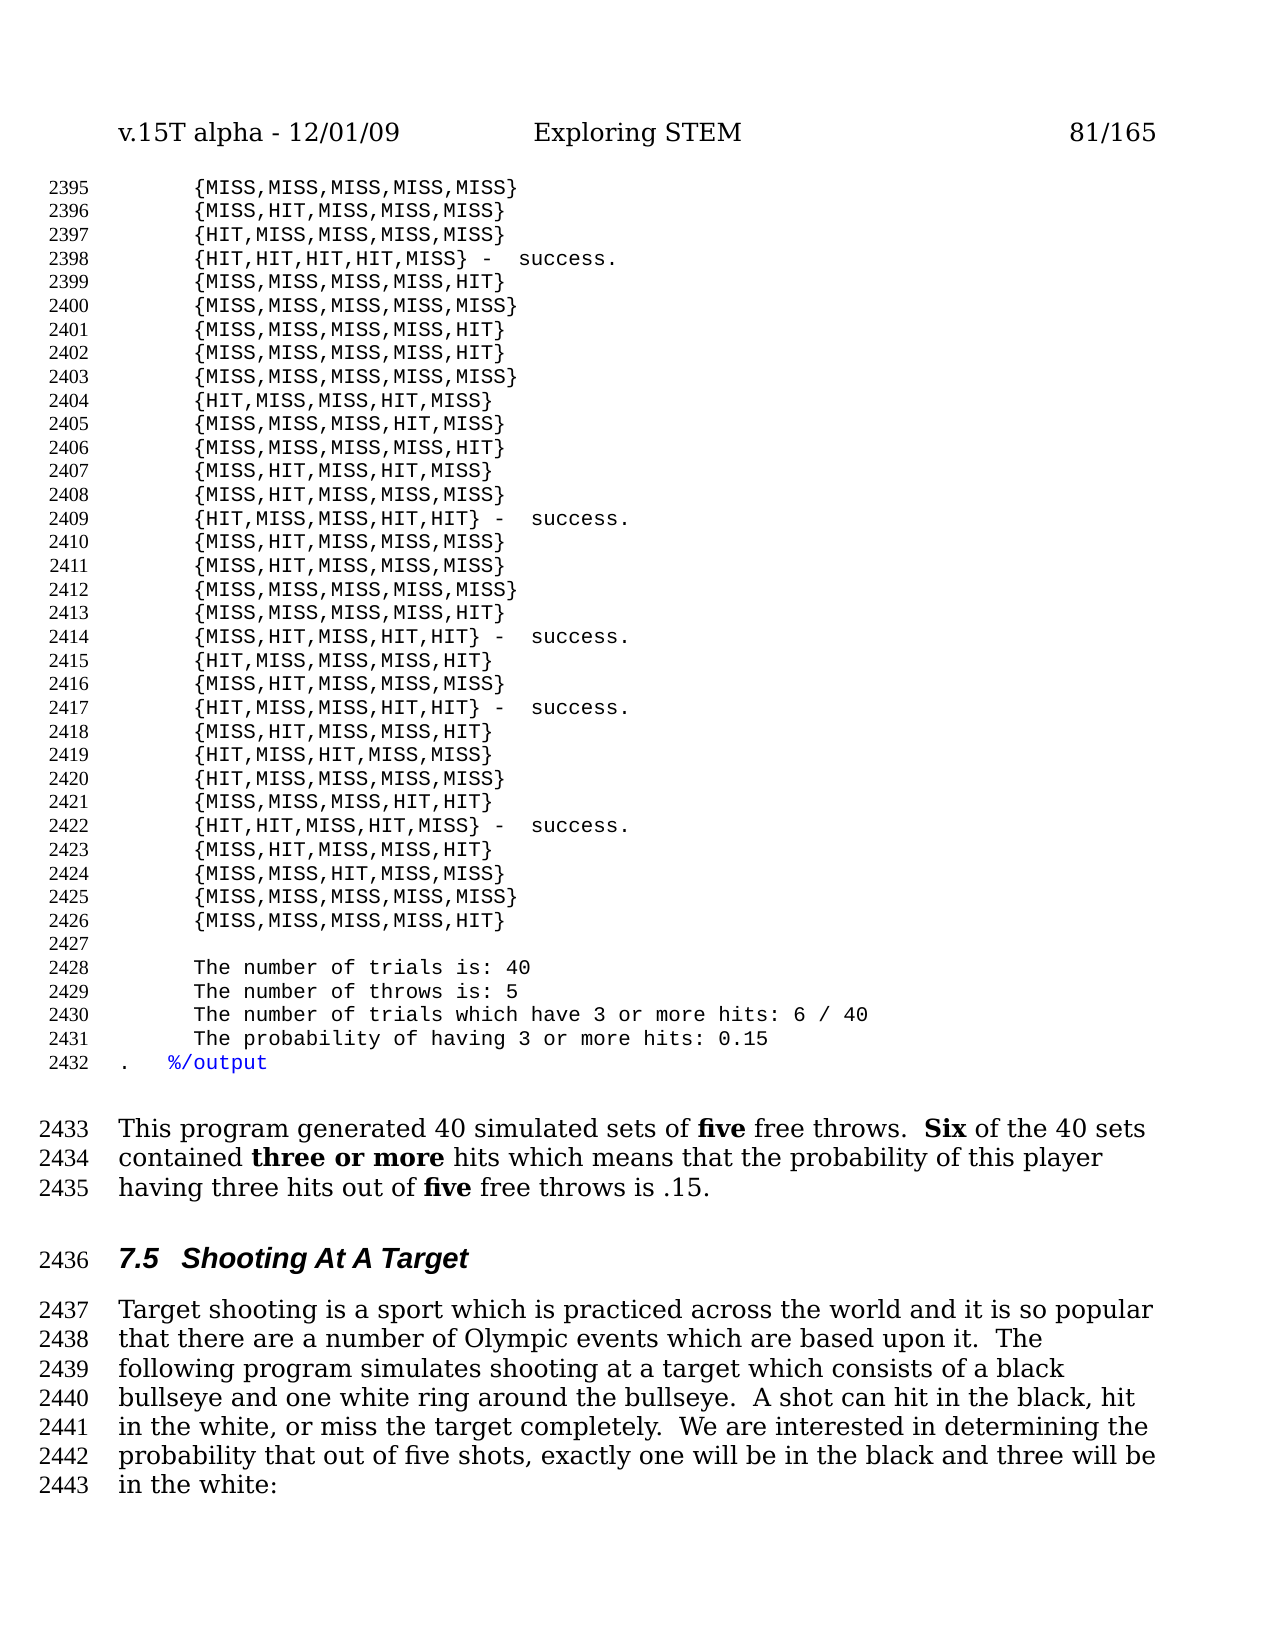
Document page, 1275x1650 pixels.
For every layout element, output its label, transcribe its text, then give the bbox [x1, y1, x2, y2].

text Target shooting is a sport which is practiced across the world and it is so popular that there are a number of Olympic events which are based upon it. The following program simulates shooting at a target which consists of a black bullseye and one white ring around the bullseye. A shot can hit in the black, hit in the white, or miss the target completely. We are interested in determining the probability that out of five shots, exactly one will be in the black and three will be in the white: [118, 1295, 1157, 1499]
text {MISS,MISS,MISS,MISS,HIT} [118, 342, 1157, 366]
text {MISS,HIT,MISS,HIT,MISS} [118, 461, 1157, 484]
text {MISS,HIT,MISS,MISS,HIT} [118, 839, 1157, 862]
text {MISS,MISS,MISS,HIT,MISS} [118, 413, 1157, 437]
text {MISS,HIT,MISS,HIT,HIT} - success. [118, 626, 1157, 650]
text The number of throws is: 5 [118, 981, 1157, 1004]
text {HIT,MISS,MISS,MISS,HIT} [118, 650, 1157, 673]
text {MISS,MISS,MISS,MISS,MISS} [118, 366, 1157, 389]
text {MISS,MISS,MISS,MISS,HIT} [118, 602, 1157, 626]
text This program generated 40 simulated sets of five free throws. Six of the 40 sets contained three or more hits which means that the probability of this player having three hits out of five free throws is .15. [118, 1114, 1157, 1202]
text {MISS,MISS,MISS,MISS,MISS} [118, 886, 1157, 910]
text {MISS,MISS,MISS,MISS,HIT} [118, 910, 1157, 933]
text {MISS,MISS,MISS,HIT,HIT} [118, 792, 1157, 815]
text {MISS,HIT,MISS,MISS,MISS} [118, 484, 1157, 508]
text {MISS,MISS,MISS,MISS,HIT} [118, 437, 1157, 461]
text {MISS,MISS,MISS,MISS,MISS} [118, 177, 1157, 200]
text {MISS,MISS,MISS,MISS,HIT} [118, 271, 1157, 295]
text {MISS,HIT,MISS,MISS,HIT} [118, 721, 1157, 744]
text {MISS,MISS,MISS,MISS,HIT} [118, 319, 1157, 342]
text {MISS,MISS,HIT,MISS,MISS} [118, 862, 1157, 886]
text The probability of having 3 or more hits: 0.15 [118, 1028, 1157, 1052]
text {HIT,MISS,MISS,MISS,MISS} [118, 224, 1157, 248]
text {MISS,MISS,MISS,MISS,MISS} [118, 295, 1157, 319]
subtitle Shooting At A Target [118, 1241, 1157, 1274]
text {MISS,HIT,MISS,MISS,MISS} [118, 673, 1157, 697]
text {HIT,HIT,HIT,HIT,MISS} - success. [118, 248, 1157, 271]
text {HIT,MISS,HIT,MISS,MISS} [118, 744, 1157, 768]
text The number of trials which have 3 or more hits: 6 / 40 [118, 1004, 1157, 1028]
text {MISS,HIT,MISS,MISS,MISS} [118, 200, 1157, 224]
text The number of trials is: 40 [118, 957, 1157, 981]
text {HIT,MISS,MISS,HIT,HIT} - success. [118, 697, 1157, 721]
text {HIT,MISS,MISS,HIT,HIT} - success. [118, 508, 1157, 531]
text {HIT,HIT,MISS,HIT,MISS} - success. [118, 815, 1157, 839]
text {MISS,MISS,MISS,MISS,MISS} [118, 579, 1157, 602]
text {HIT,MISS,MISS,HIT,MISS} [118, 389, 1157, 413]
text {MISS,HIT,MISS,MISS,MISS} [118, 531, 1157, 555]
text {MISS,HIT,MISS,MISS,MISS} [118, 555, 1157, 579]
text {HIT,MISS,MISS,MISS,MISS} [118, 768, 1157, 792]
text . %/output [118, 1052, 1157, 1075]
